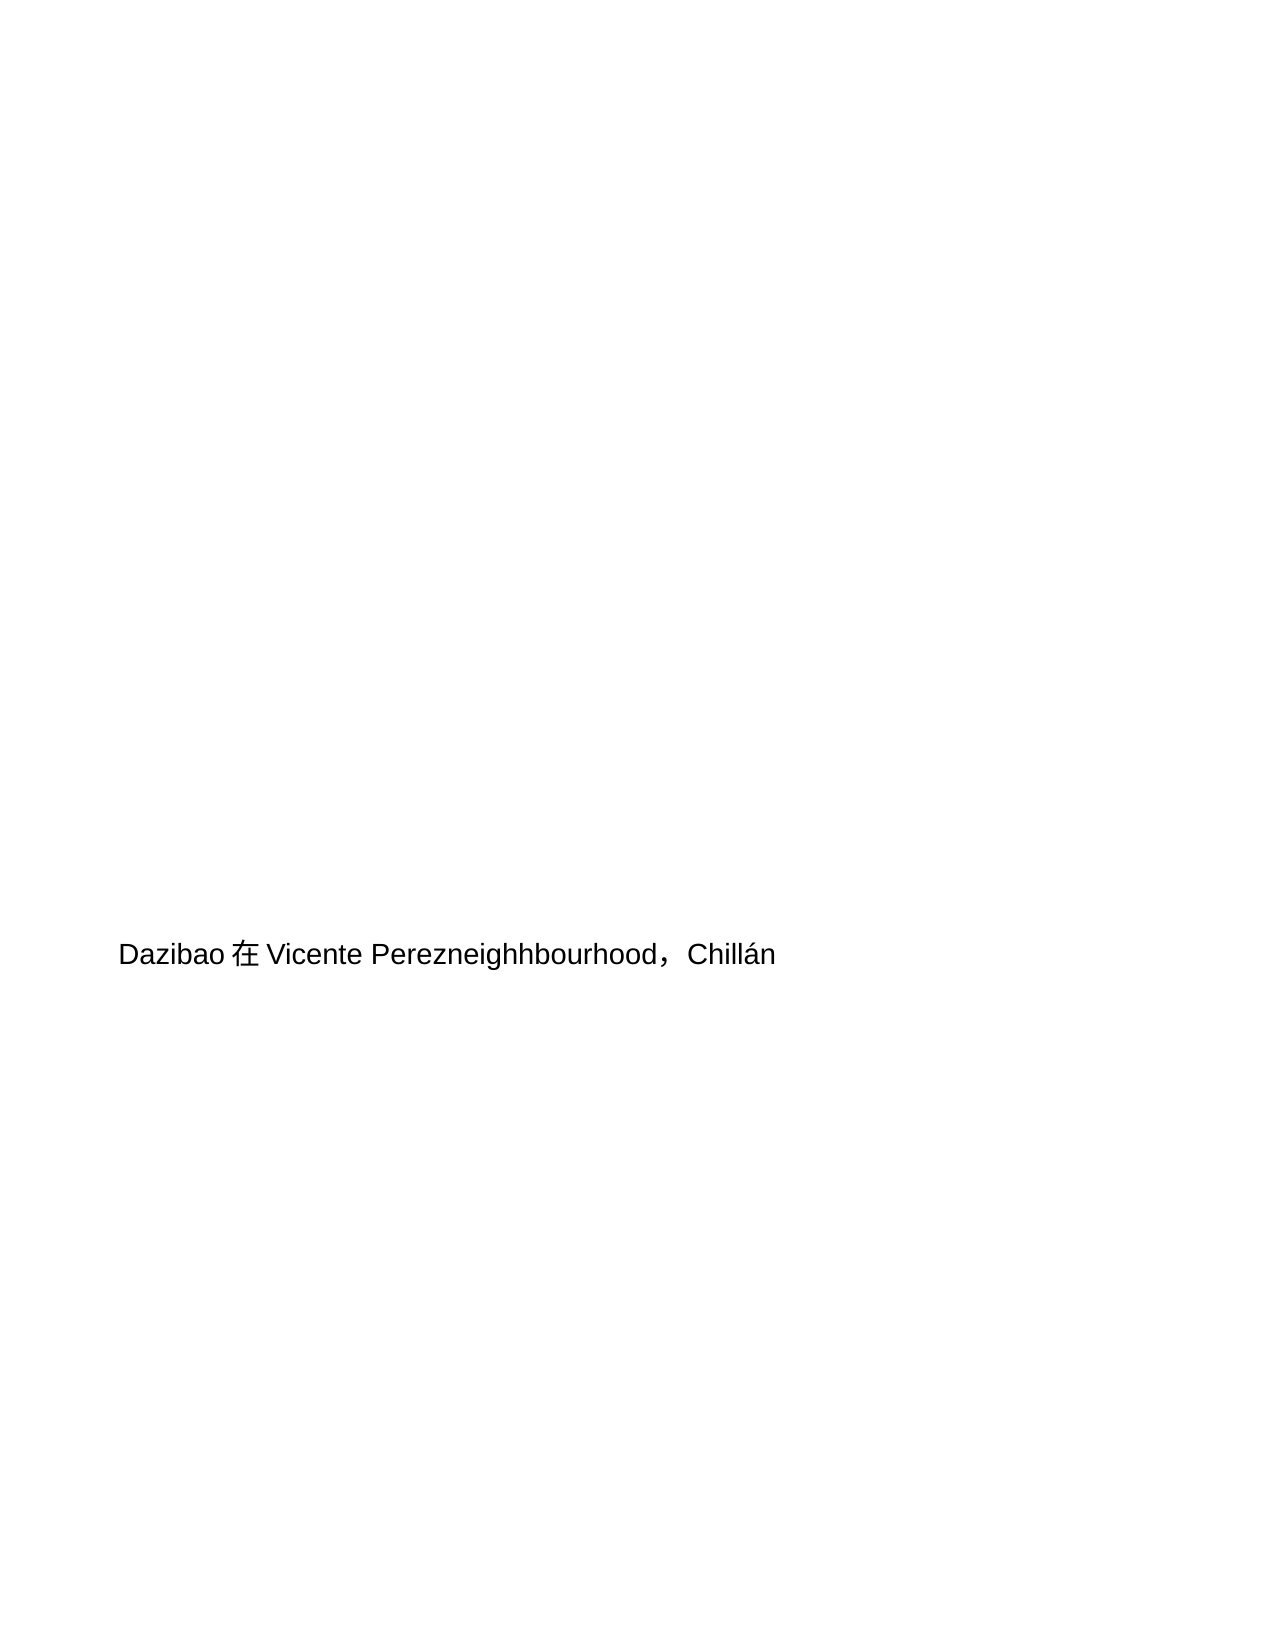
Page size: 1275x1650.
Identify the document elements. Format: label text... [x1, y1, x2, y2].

text Dazibao在Vicente Perezneighhbourhood，Chillán [118, 118, 1157, 973]
